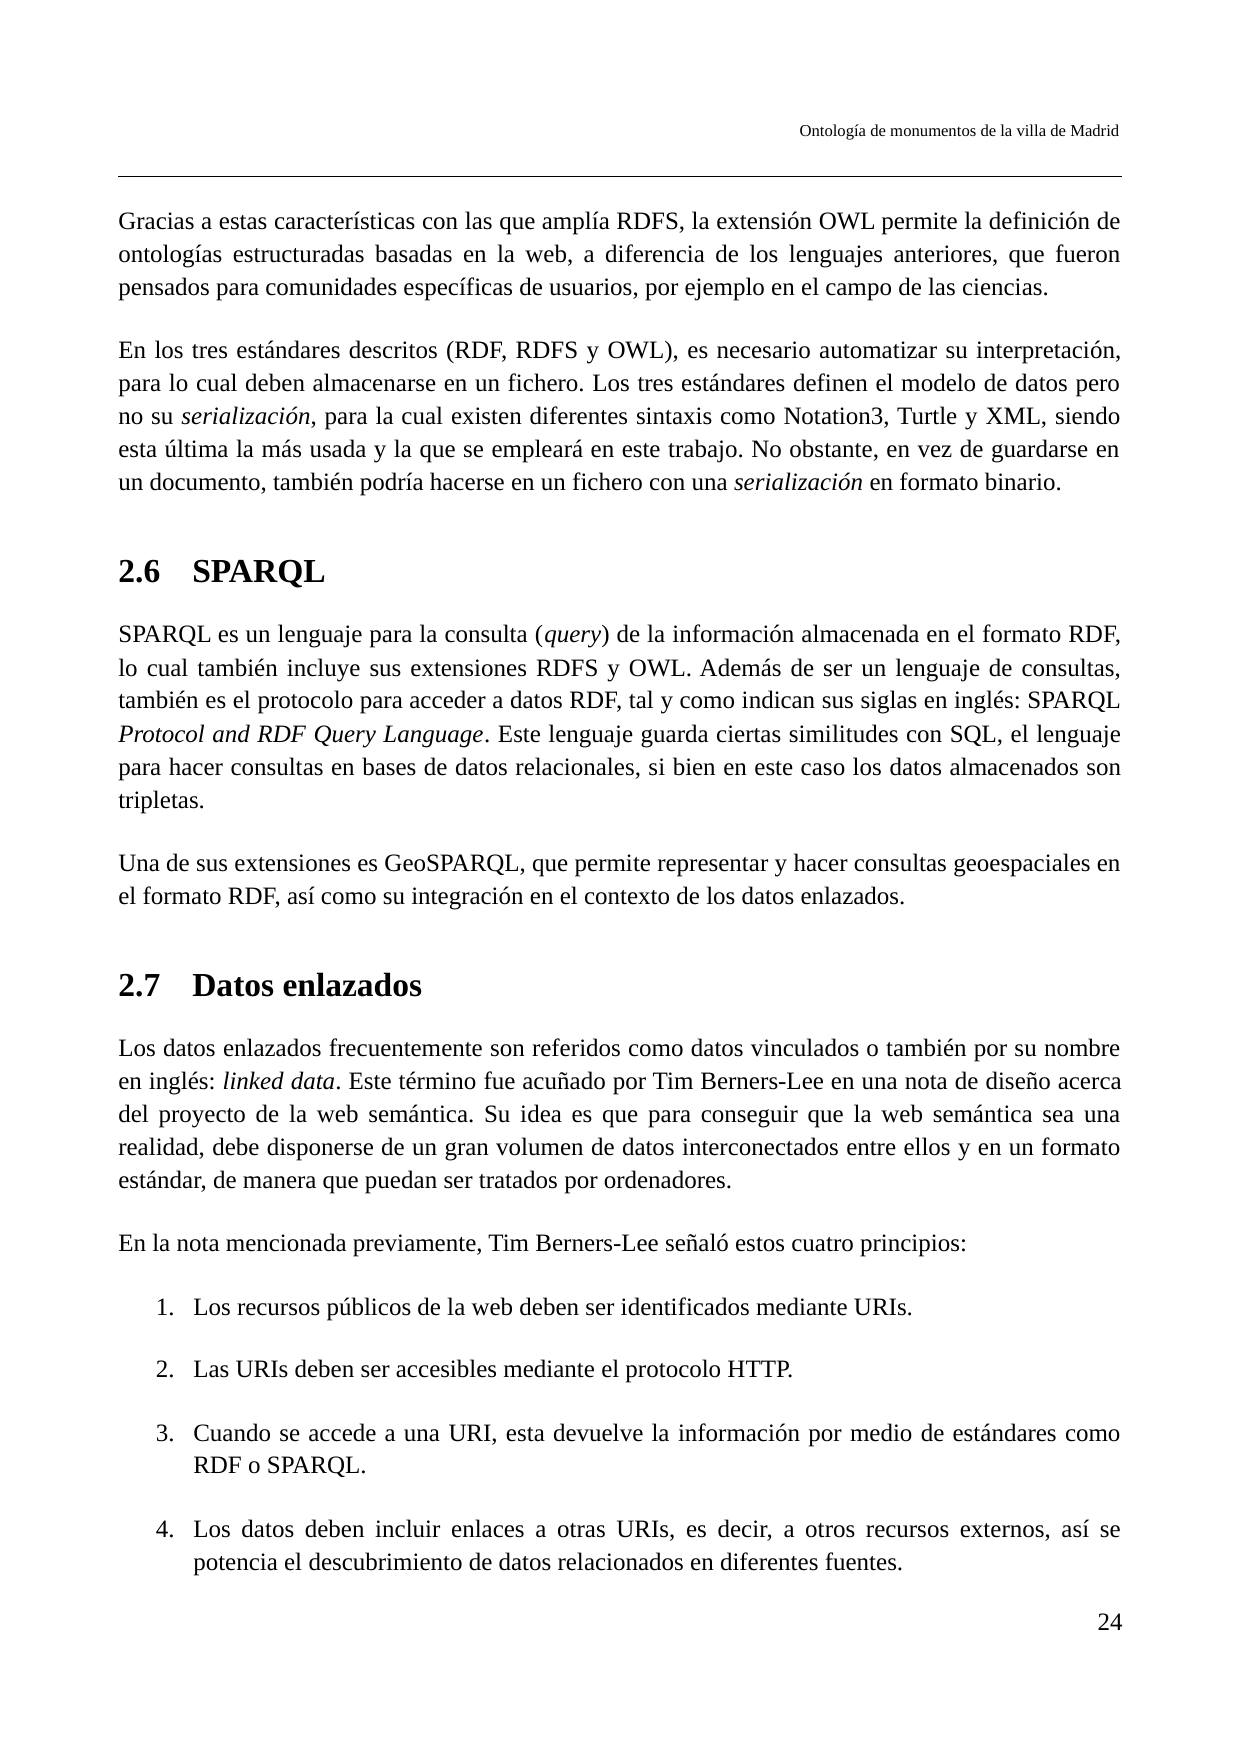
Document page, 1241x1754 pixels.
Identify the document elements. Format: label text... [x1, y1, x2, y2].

text Gracias a estas características con las que amplía RDFS, la extensión OWL permite la definición de ontologías estructuradas basadas en la web, a diferencia de los lenguajes anteriores, que fueron pensados para comunidades específicas de usuarios, por ejemplo en el campo de las ciencias. [118, 206, 1122, 301]
text SPARQL es un lenguaje para la consulta (query) de la información almacenada en el formato RDF, lo cual también incluye sus extensiones RDFS y OWL. Además de ser un lenguaje de consultas, también es el protocolo para acceder a datos RDF, tal y como indican sus siglas en inglés: SPARQL Protocol and RDF Query Language. Este lenguaje guarda ciertas similitudes con SQL, el lenguaje para hacer consultas en bases de datos relacionales, si bien en este caso los datos almacenados son tripletas. [118, 619, 1122, 813]
list Los datos deben incluir enlaces a otras URIs, es decir, a otros recursos externos, así se potencia el descubrimiento de datos relacionados en diferentes fuentes. [156, 1514, 1122, 1575]
text En los tres estándares descritos (RDF, RDFS y OWL), es necesario automatizar su interpretación, para lo cual deben almacenarse en un fichero. Los tres estándares definen el modelo de datos pero no su serialización, para la cual existen diferentes sintaxis como Notation3, Turtle y XML, siendo esta última la más usada y la que se empleará en este trabajo. No obstante, en vez de guardarse en un documento, también podría hacerse en un fichero con una serialización en formato binario. [118, 335, 1122, 496]
list Las URIs deben ser accesibles mediante el protocolo HTTP. [156, 1354, 1122, 1383]
text En la nota mencionada previamente, Tim Berners-Lee señaló estos cuatro principios: [118, 1228, 1122, 1257]
subtitle Datos enlazados [118, 965, 1122, 1003]
list Los recursos públicos de la web deben ser identificados mediante URIs. [156, 1292, 1122, 1320]
subtitle SPARQL [118, 551, 1122, 589]
text Los datos enlazados frecuentemente son referidos como datos vinculados o también por su nombre en inglés: linked data. Este término fue acuñado por Tim Berners-Lee en una nota de diseño acerca del proyecto de la web semántica. Su idea es que para conseguir que la web semántica sea una realidad, debe disponerse de un gran volumen de datos interconectados entre ellos y en un formato estándar, de manera que puedan ser tratados por ordenadores. [118, 1033, 1122, 1194]
list Cuando se accede a una URI, esta devuelve la información por medio de estándares como RDF o SPARQL. [156, 1418, 1122, 1479]
text Una de sus extensiones es GeoSPARQL, que permite representar y hacer consultas geoespaciales en el formato RDF, así como su integración en el contexto de los datos enlazados. [118, 848, 1122, 909]
